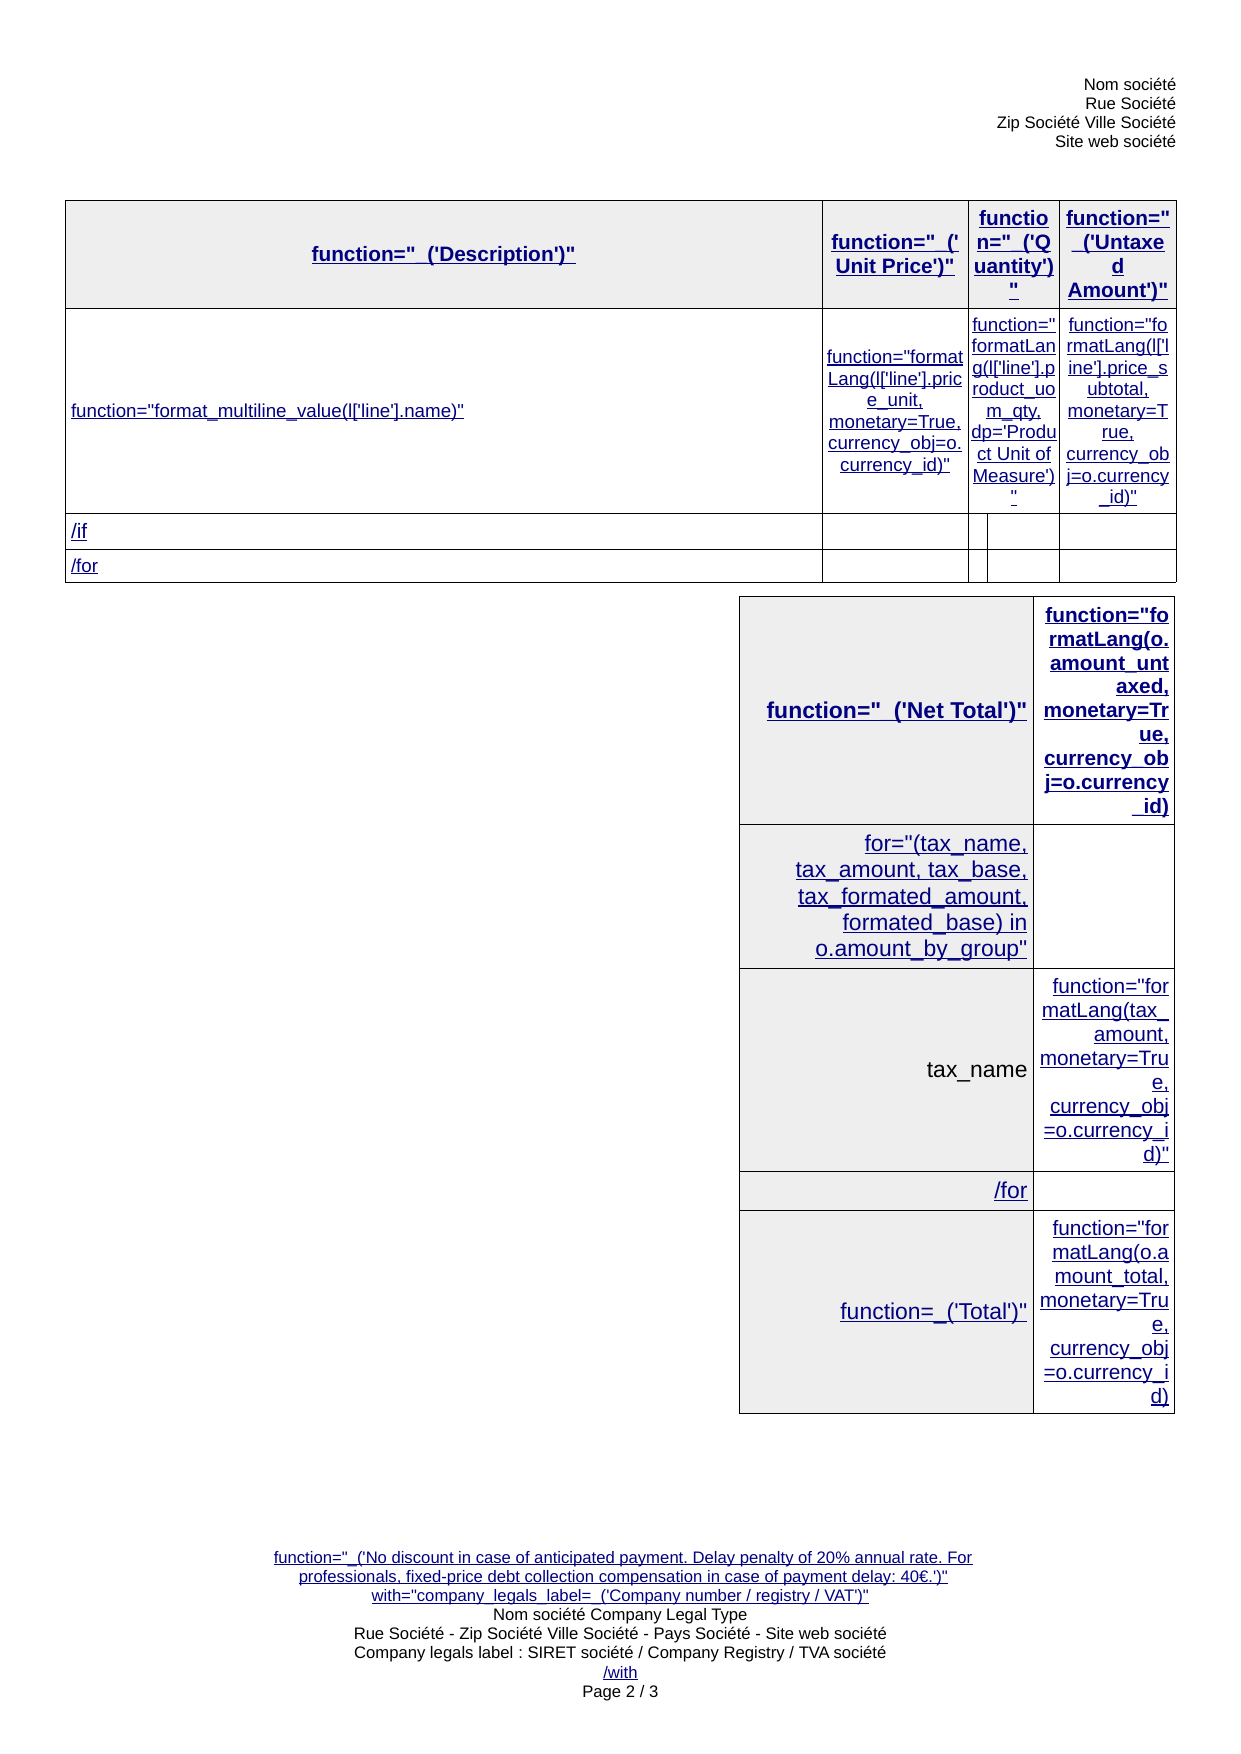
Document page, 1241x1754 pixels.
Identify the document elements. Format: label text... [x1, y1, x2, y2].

table_cell /if [66, 514, 822, 549]
table_cell [1034, 825, 1174, 968]
table_header function="_('Net Total')" [740, 597, 1033, 824]
table_header function="_('Unit Price')" [823, 201, 968, 308]
table_cell function="format_multiline_value(l['line'].name)" [66, 309, 822, 513]
table_cell /for [66, 550, 822, 582]
table_cell [969, 550, 987, 582]
table_cell [1060, 550, 1176, 582]
table_cell function="formatLang(l['line'].price_subtotal, monetary=True, currency_obj=o.currency_id)" [1060, 309, 1176, 513]
table_cell function=_('Total')" [740, 1211, 1033, 1413]
table_cell [988, 550, 1059, 582]
table_header function="_('Quantity')" [969, 201, 1059, 308]
table_cell [988, 514, 1059, 549]
table_cell for="(tax_name, tax_amount, tax_base, tax_formated_amount, formated_base) in o.amount_by_group" [740, 825, 1033, 968]
table_cell [65, 1171, 739, 1210]
table_cell [1034, 1172, 1174, 1210]
table_cell /for [740, 1172, 1033, 1210]
table_cell function="formatLang(l['line'].product_uom_qty, dp='Product Unit of Measure')" [969, 309, 1059, 513]
table_header function="_('Description')" [66, 201, 822, 308]
table_cell [65, 824, 739, 968]
table_cell function="formatLang(l['line'].price_unit, monetary=True, currency_obj=o.currency_id)" [823, 309, 968, 513]
table_cell [969, 514, 987, 549]
table_header function="_('Untaxed Amount')" [1060, 201, 1176, 308]
table_cell function="formatLang(tax_amount, monetary=True, currency_obj=o.currency_id)" [1034, 969, 1174, 1171]
table_cell [65, 968, 739, 1171]
table_header [65, 596, 739, 824]
table_cell [65, 1210, 739, 1413]
table_cell [823, 514, 968, 549]
table_cell [1060, 514, 1176, 549]
table_cell tax_name [740, 969, 1033, 1171]
table_cell function="formatLang(o.amount_total, monetary=True, currency_obj=o.currency_id) [1034, 1211, 1174, 1413]
table_cell [823, 550, 968, 582]
table_header function="formatLang(o.amount_untaxed, monetary=True, currency_obj=o.currency_id) [1034, 597, 1174, 824]
